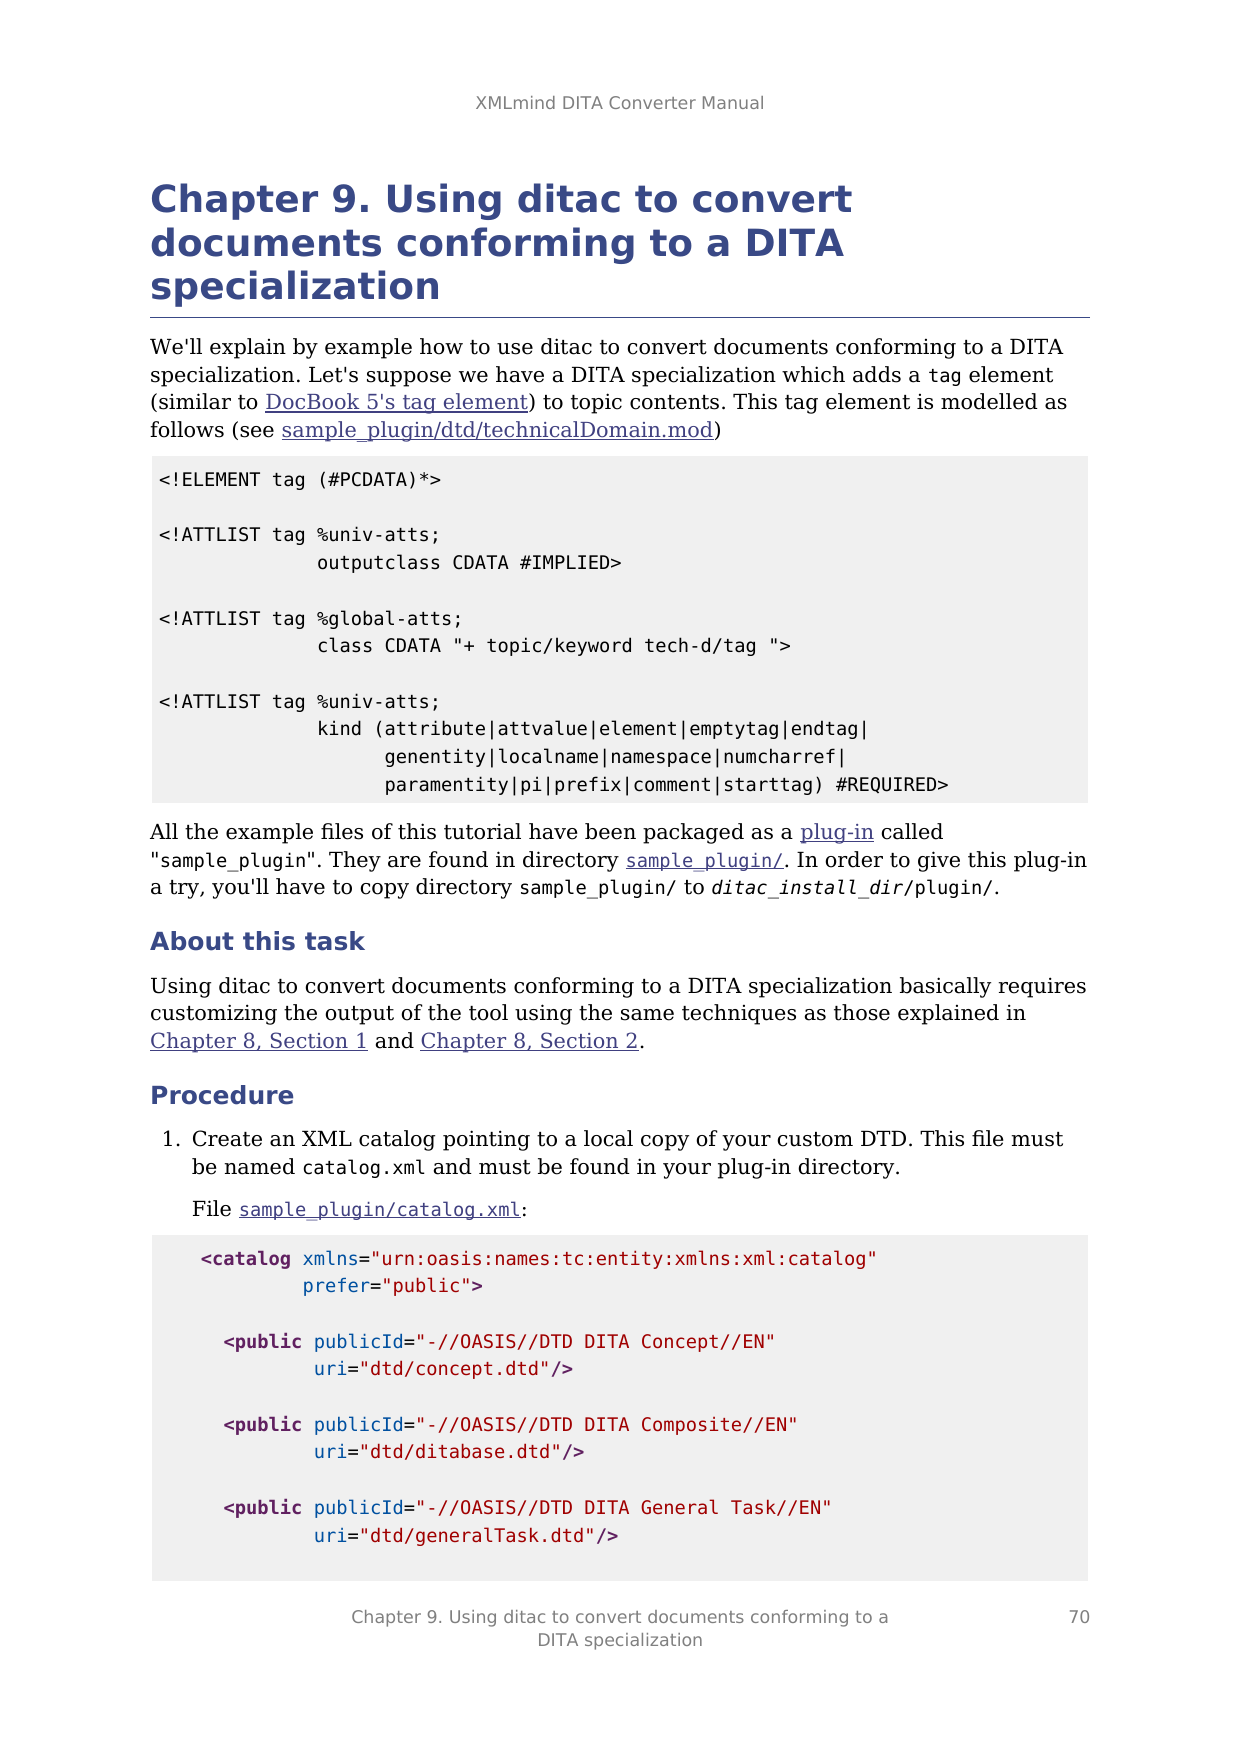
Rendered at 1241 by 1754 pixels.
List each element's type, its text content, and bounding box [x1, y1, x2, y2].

text We'll explain by example how to use ditac to convert documents conforming to a DITA specialization. Let's suppose we have a DITA specialization which adds a tag element (similar to DocBook 5's tag element) to topic contents. This tag element is modelled as follows (see sample_plugin/dtd/technicalDomain.mod) [150, 332, 1090, 442]
text Using ditac to convert documents conforming to a DITA specialization basically requires customizing the output of the tool using the same techniques as those explained in Chapter 8, Section 1 and Chapter 8, Section 2. [150, 970, 1090, 1053]
list <catalog xmlns="urn:oasis:names:tc:entity:xmlns:xml:catalog" prefer="public"> <public publicId="-//OASIS//DTD DITA Concept//EN" uri="dtd/concept.dtd"/> <public publicId="-//OASIS//DTD DITA Composite//EN" uri="dtd/ditabase.dtd"/> <public publicId="-//OASIS//DTD DITA General Task//EN" uri="dtd/generalTask.dtd"/> [152, 1235, 1088, 1581]
text <!ELEMENT tag (#PCDATA)*> <!ATTLIST tag %univ-atts; outputclass CDATA #IMPLIED> <!ATTLIST tag %global-atts; class CDATA "+ topic/keyword tech-d/tag "> <!ATTLIST tag %univ-atts; kind (attribute|attvalue|element|emptytag|endtag| genentity|localname|namespace|numcharref| paramentity|pi|prefix|comment|starttag) #REQUIRED> [152, 456, 1088, 803]
subtitle Chapter 9. Using ditac to convert documents conforming to a DITA specialization [150, 178, 1090, 317]
list Create an XML catalog pointing to a local copy of your custom DTD. This file must be named catalog.xml and must be found in your plug-in directory. [150, 1124, 1090, 1179]
list File sample_plugin/catalog.xml: [150, 1193, 1090, 1221]
text About this task [150, 927, 1090, 957]
text All the example files of this tutorial have been packaged as a plug-in called "sample_plugin". They are found in directory sample_plugin/. In order to give this plug-in a try, you'll have to copy directory sample_plugin/ to ditac_install_dir/plugin/. [150, 817, 1090, 900]
text Procedure [150, 1081, 1090, 1110]
